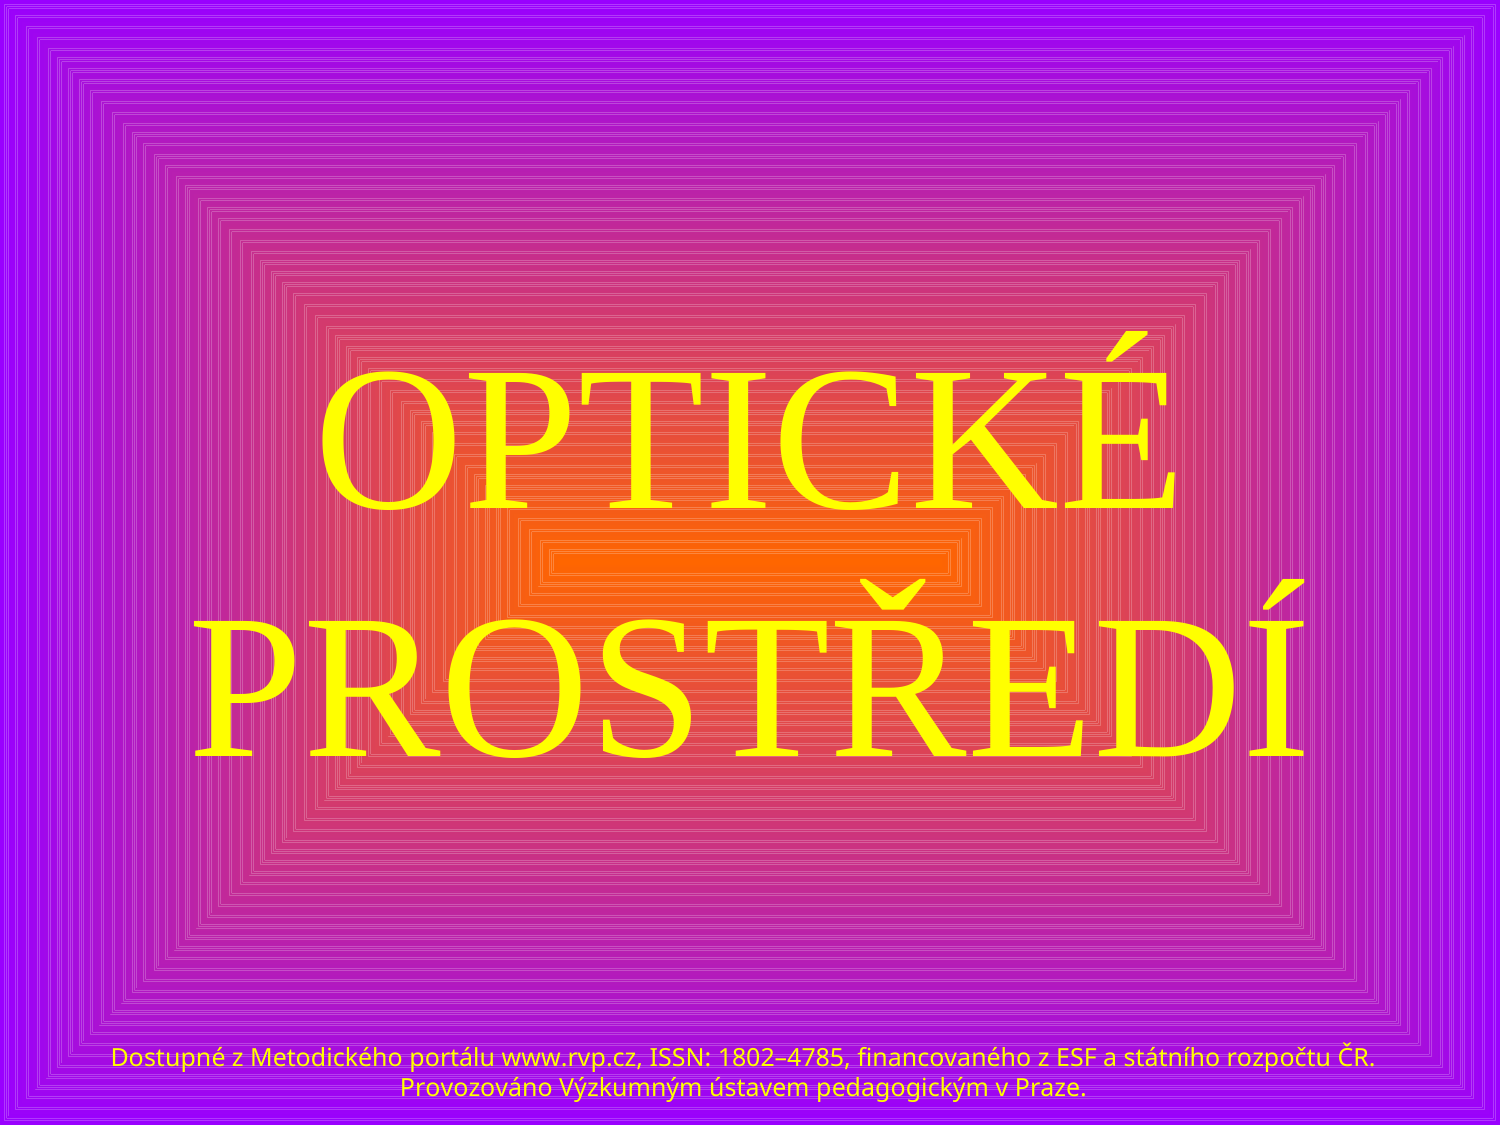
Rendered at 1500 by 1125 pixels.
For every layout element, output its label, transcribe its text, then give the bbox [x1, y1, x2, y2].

text_box OPTICKÉ PROSTŘEDÍ [0, 294, 1500, 806]
text_box Dostupné z Metodického portálu www.rvp.cz, ISSN: 1802–4785, financovaného z ESF a státního rozpočtu ČR. Provozováno Výzkumným ústavem pedagogickým v Praze. [35, 1041, 1454, 1102]
